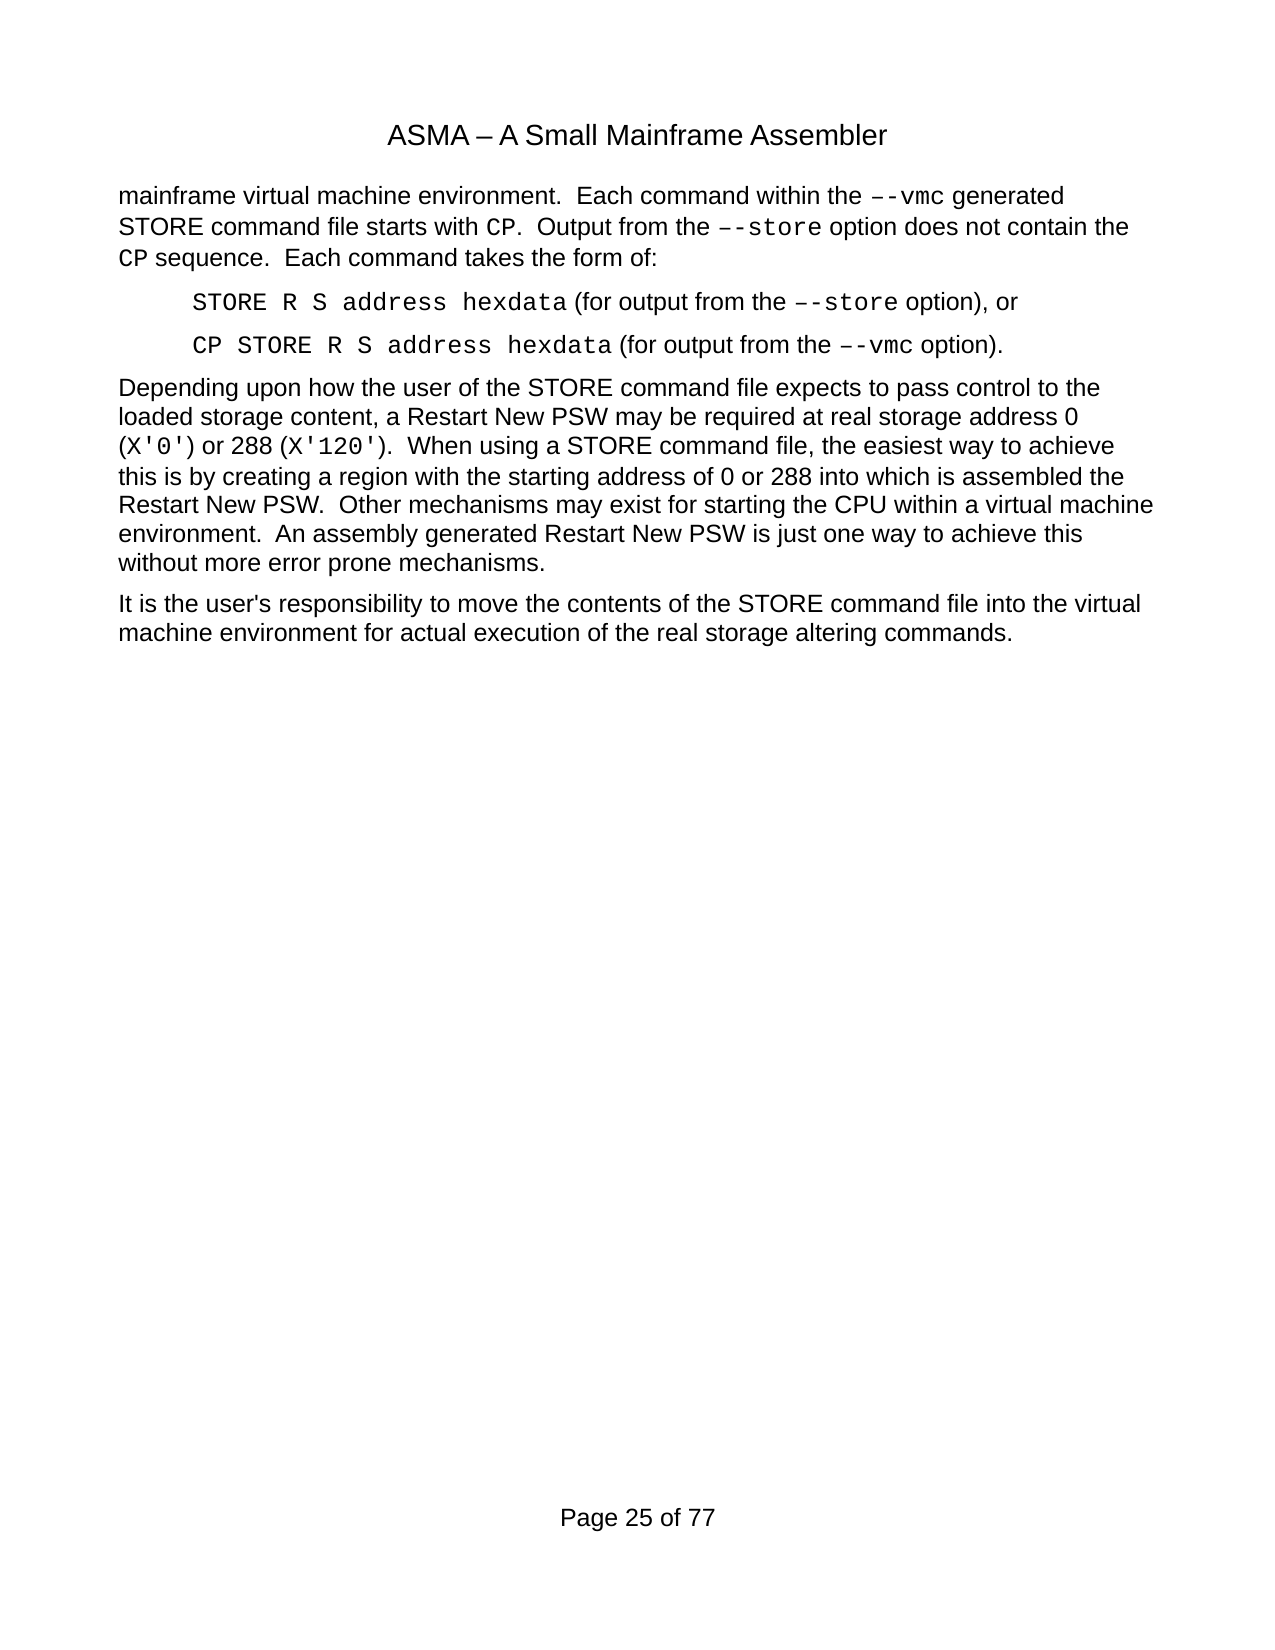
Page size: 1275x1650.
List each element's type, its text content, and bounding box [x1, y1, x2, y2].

text mainframe virtual machine environment. Each command within the –-vmc generated STORE command file starts with CP. Output from the –-store option does not contain the CP sequence. Each command takes the form of: [118, 181, 1157, 274]
text It is the user's responsibility to move the contents of the STORE command file into the virtual machine environment for actual execution of the real storage altering commands. [118, 589, 1157, 647]
text STORE R S address hexdata (for output from the –-store option), or [192, 286, 1157, 317]
text Depending upon how the user of the STORE command file expects to pass control to the loaded storage content, a Restart New PSW may be required at real storage address 0 (X'0') or 288 (X'120'). When using a STORE command file, the easiest way to achieve this is by creating a region with the starting address of 0 or 288 into which is assembled the Restart New PSW. Other mechanisms may exist for starting the CPU within a virtual machine environment. An assembly generated Restart New PSW is just one way to achieve this without more error prone mechanisms. [118, 373, 1157, 577]
text CP STORE R S address hexdata (for output from the –-vmc option). [192, 330, 1157, 361]
